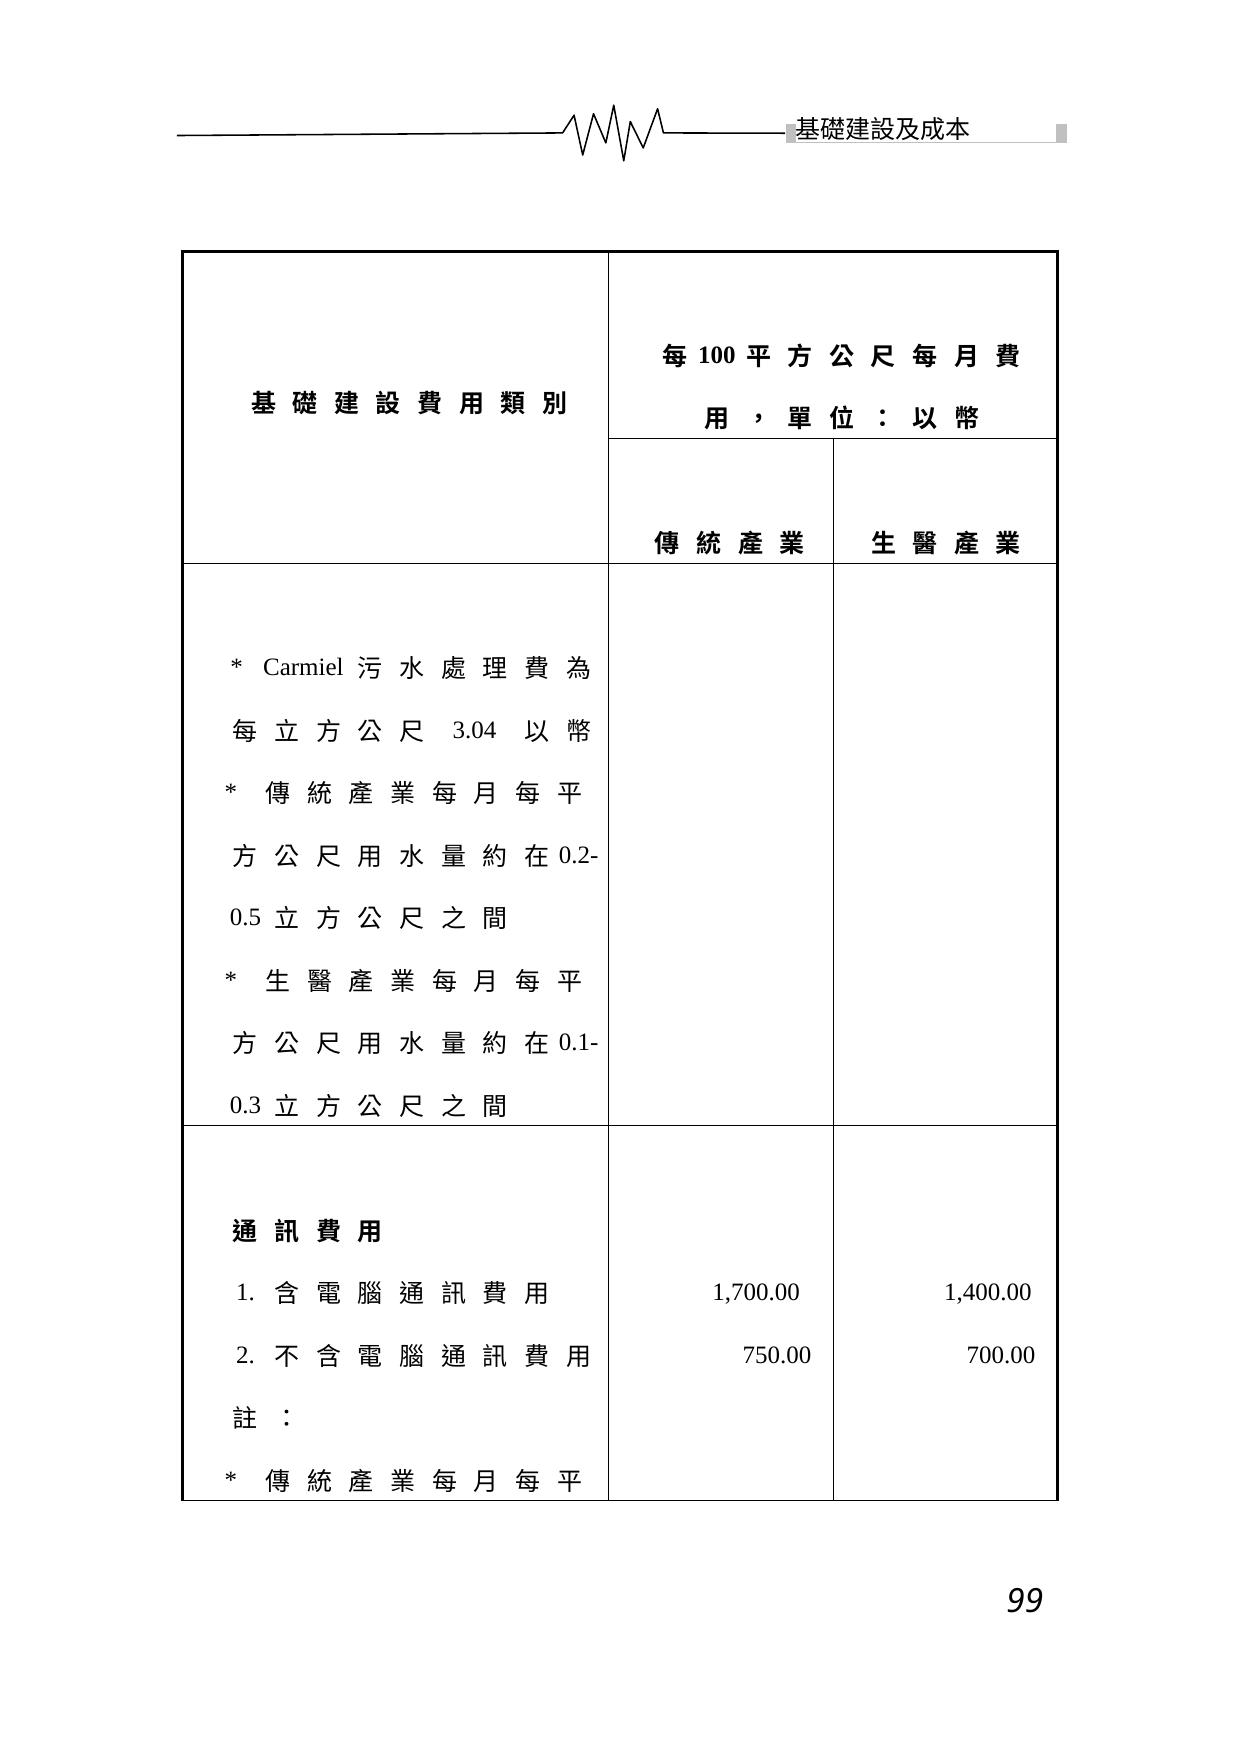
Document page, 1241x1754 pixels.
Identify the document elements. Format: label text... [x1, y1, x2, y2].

table_cell * Carmiel污水處理費為每立方公尺3.04以幣 * 傳統產業每月每平方公尺用水量約在0.2-0.5立方公尺之間 * 生醫產業每月每平方公尺用水量約在0.1-0.3立方公尺之間 [184, 564, 608, 1125]
table_cell 通訊費用 1.含電腦通訊費用 2.不含電腦通訊費用 註： * 傳統產業每月每平 [184, 1126, 608, 1500]
table_header 基礎建設費用類別 [184, 253, 608, 563]
table_cell 1,400.00 700.00 [834, 1126, 1056, 1500]
table_cell 生醫產業 [834, 439, 1056, 563]
table_cell [609, 564, 833, 1125]
table_header 每100平方公尺每月費用，單位：以幣 [609, 253, 1056, 438]
table_cell 1,700.00 750.00 [609, 1126, 833, 1500]
table_cell [834, 564, 1056, 1125]
table_cell 傳統產業 [609, 439, 833, 563]
